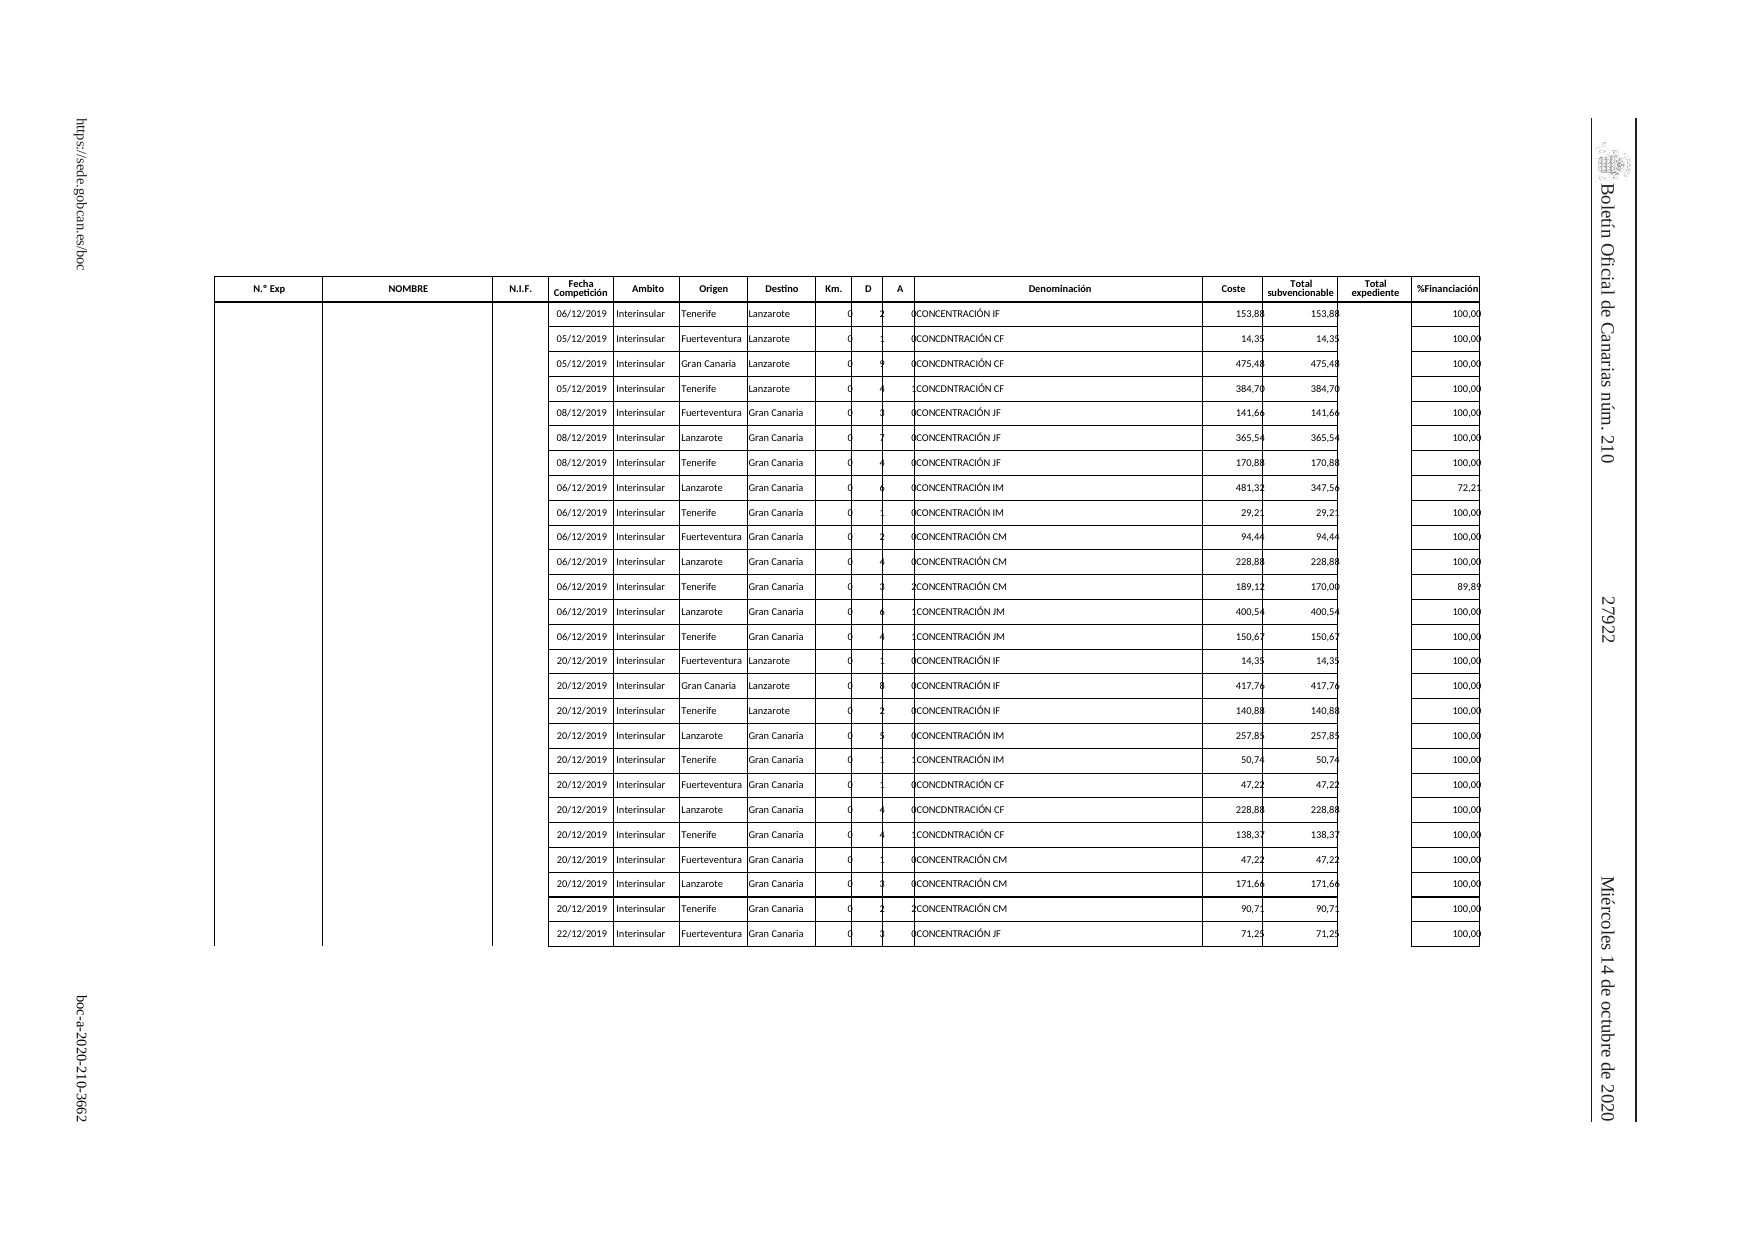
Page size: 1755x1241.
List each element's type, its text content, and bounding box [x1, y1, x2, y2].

table_cell Lanzarote [680, 600, 747, 624]
table_header %Financiación [1412, 277, 1479, 301]
table_cell 100,00 [1412, 451, 1479, 475]
table_cell 14,35 [1203, 650, 1262, 673]
table_cell 100,00 [1412, 600, 1479, 624]
table_cell 50,74 [1263, 749, 1337, 772]
table_cell 0 [816, 402, 851, 425]
table_cell CONCDNTRACIÓN CF [915, 352, 1202, 376]
table_cell Gran Canaria [748, 550, 815, 574]
table_cell 171,66 [1263, 873, 1337, 896]
table_cell Lanzarote [748, 699, 815, 723]
table_cell 100,00 [1412, 699, 1479, 723]
table_cell 1 [883, 377, 914, 401]
table_cell CONCENTRACIÓN JF [915, 922, 1202, 946]
table_cell 140,88 [1263, 699, 1337, 723]
table_cell 90,71 [1203, 898, 1262, 921]
table_cell 170,88 [1263, 451, 1337, 475]
table_cell 1 [852, 774, 882, 797]
table_cell 141,66 [1263, 402, 1337, 425]
table_cell 100,00 [1412, 501, 1479, 524]
table_cell Interinsular [614, 352, 679, 376]
table_cell 71,25 [1263, 922, 1337, 946]
table_cell 06/12/2019 [549, 303, 613, 326]
table_cell Interinsular [614, 303, 679, 326]
table_cell CONCENTRACIÓN CM [915, 550, 1202, 574]
text 27922 [1598, 597, 1618, 646]
table_cell Interinsular [614, 501, 679, 524]
table_cell 0 [883, 798, 914, 822]
table_cell 100,00 [1412, 848, 1479, 872]
table_cell Fuerteventura [680, 526, 747, 549]
table_cell 0 [816, 600, 851, 624]
table_cell 47,22 [1263, 774, 1337, 797]
table_cell 06/12/2019 [549, 550, 613, 574]
table_cell Gran Canaria [748, 724, 815, 748]
table_cell 100,00 [1412, 625, 1479, 648]
table_header Total expediente [1338, 277, 1411, 301]
table_cell 20/12/2019 [549, 898, 613, 921]
table_cell 0 [883, 699, 914, 723]
table_cell Gran Canaria [680, 352, 747, 376]
table_cell Gran Canaria [748, 451, 815, 475]
table_cell 153,88 [1263, 303, 1337, 326]
table_cell 100,00 [1412, 922, 1479, 946]
table_cell Interinsular [614, 898, 679, 921]
table_cell Fuerteventura [680, 774, 747, 797]
table_cell 1 [852, 749, 882, 772]
table_cell 05/12/2019 [549, 327, 613, 351]
table_cell Tenerife [680, 451, 747, 475]
table_cell 1 [883, 823, 914, 847]
table_cell Gran Canaria [748, 774, 815, 797]
table_cell 100,00 [1412, 402, 1479, 425]
table_cell 0 [883, 724, 914, 748]
table_cell Tenerife [680, 699, 747, 723]
table_cell 100,00 [1412, 674, 1479, 698]
table_cell Interinsular [614, 848, 679, 872]
table_cell 0 [816, 798, 851, 822]
table_cell Fuerteventura [680, 402, 747, 425]
table_cell Interinsular [614, 550, 679, 574]
table_cell CONCENTRACIÓN CM [915, 873, 1202, 896]
table_cell 08/12/2019 [549, 426, 613, 450]
table_cell Gran Canaria [748, 476, 815, 500]
table_cell [493, 303, 548, 946]
table_cell 0 [816, 352, 851, 376]
table_header Denominación [915, 277, 1202, 301]
table_cell Gran Canaria [748, 600, 815, 624]
table_cell 1 [852, 327, 882, 351]
table_cell 228,88 [1203, 550, 1262, 574]
table_cell 05/12/2019 [549, 352, 613, 376]
table_cell Gran Canaria [748, 501, 815, 524]
table_cell 94,44 [1203, 526, 1262, 549]
table_cell 2 [852, 699, 882, 723]
table_cell 4 [852, 550, 882, 574]
table_cell Lanzarote [680, 873, 747, 896]
table_cell CONCDNTRACIÓN CF [915, 377, 1202, 401]
table_cell Tenerife [680, 575, 747, 599]
table_cell CONCDNTRACIÓN CF [915, 774, 1202, 797]
table_cell 0 [816, 451, 851, 475]
table_cell 22/12/2019 [549, 922, 613, 946]
table_header N.º Exp [215, 277, 322, 301]
table_cell 100,00 [1412, 550, 1479, 574]
table_cell 100,00 [1412, 303, 1479, 326]
table_cell 05/12/2019 [549, 377, 613, 401]
table_cell Gran Canaria [748, 575, 815, 599]
table_cell 08/12/2019 [549, 402, 613, 425]
table_cell 20/12/2019 [549, 774, 613, 797]
table_cell 475,48 [1203, 352, 1262, 376]
table_cell Lanzarote [680, 550, 747, 574]
table_cell 47,22 [1263, 848, 1337, 872]
table_cell 14,35 [1263, 327, 1337, 351]
table_cell CONCENTRACIÓN JF [915, 402, 1202, 425]
table_cell Interinsular [614, 749, 679, 772]
table_cell 141,66 [1203, 402, 1262, 425]
table_cell 100,00 [1412, 327, 1479, 351]
table_cell Tenerife [680, 625, 747, 648]
table_cell 0 [816, 650, 851, 673]
table_cell Lanzarote [680, 476, 747, 500]
table_cell Gran Canaria [748, 848, 815, 872]
table_cell CONCENTRACIÓN JF [915, 426, 1202, 450]
table_cell [1338, 303, 1411, 946]
table_cell 20/12/2019 [549, 674, 613, 698]
table_cell 06/12/2019 [549, 575, 613, 599]
table_cell Gran Canaria [748, 749, 815, 772]
table_cell 9 [852, 352, 882, 376]
table_cell 4 [852, 798, 882, 822]
table_cell CONCENTRACIÓN IF [915, 674, 1202, 698]
table_cell Lanzarote [748, 303, 815, 326]
table_cell Interinsular [614, 724, 679, 748]
table_cell 100,00 [1412, 650, 1479, 673]
table_cell 100,00 [1412, 823, 1479, 847]
table_cell 384,70 [1263, 377, 1337, 401]
table_cell Interinsular [614, 476, 679, 500]
table_cell CONCENTRACIÓN IM [915, 724, 1202, 748]
table_cell Gran Canaria [748, 402, 815, 425]
table_cell 0 [816, 898, 851, 921]
text Miércoles 14 de octubre de 2020 [1598, 876, 1618, 1124]
table_cell 0 [816, 526, 851, 549]
table_cell Interinsular [614, 650, 679, 673]
table_cell Interinsular [614, 922, 679, 946]
table_cell 0 [816, 724, 851, 748]
table_cell 0 [816, 575, 851, 599]
table_cell 5 [852, 724, 882, 748]
table_cell 0 [816, 377, 851, 401]
table_cell 47,22 [1203, 848, 1262, 872]
table_cell 72,21 [1412, 476, 1479, 500]
table_cell 4 [852, 625, 882, 648]
table_cell 0 [883, 650, 914, 673]
table_cell Interinsular [614, 526, 679, 549]
table_cell Lanzarote [680, 724, 747, 748]
table_cell 189,12 [1203, 575, 1262, 599]
table_cell 100,00 [1412, 426, 1479, 450]
table_cell Interinsular [614, 625, 679, 648]
table_cell 0 [816, 426, 851, 450]
table_cell CONCENTRACIÓN IF [915, 650, 1202, 673]
table_cell 0 [883, 550, 914, 574]
table_cell Fuerteventura [680, 848, 747, 872]
table_cell 20/12/2019 [549, 823, 613, 847]
table_cell 0 [883, 774, 914, 797]
table_cell 14,35 [1263, 650, 1337, 673]
table_header A [883, 277, 914, 301]
table_cell 2 [852, 303, 882, 326]
table_cell Lanzarote [748, 352, 815, 376]
table_cell CONCENTRACIÓN CM [915, 848, 1202, 872]
table_header Destino [748, 277, 815, 301]
table_cell 0 [883, 303, 914, 326]
table_cell 0 [816, 922, 851, 946]
table_cell Interinsular [614, 873, 679, 896]
table_cell 100,00 [1412, 749, 1479, 772]
table_cell 0 [816, 476, 851, 500]
table_cell 400,54 [1263, 600, 1337, 624]
table_cell 400,54 [1203, 600, 1262, 624]
table_cell Fuerteventura [680, 922, 747, 946]
table_cell 257,85 [1263, 724, 1337, 748]
table_cell Gran Canaria [748, 625, 815, 648]
table_cell 2 [883, 898, 914, 921]
table_cell 100,00 [1412, 526, 1479, 549]
table_cell Tenerife [680, 501, 747, 524]
table_cell Interinsular [614, 798, 679, 822]
table_cell Lanzarote [748, 377, 815, 401]
table_cell CONCDNTRACIÓN CF [915, 798, 1202, 822]
table_header Fecha Competición [549, 277, 613, 301]
table_cell 100,00 [1412, 352, 1479, 376]
table_cell 3 [852, 402, 882, 425]
table_cell CONCENTRACIÓN IM [915, 749, 1202, 772]
table_cell 06/12/2019 [549, 625, 613, 648]
table_cell 0 [816, 848, 851, 872]
table_cell CONCENTRACIÓN IM [915, 476, 1202, 500]
table_cell 29,21 [1263, 501, 1337, 524]
table_cell 100,00 [1412, 873, 1479, 896]
table_header Km. [816, 277, 851, 301]
table_cell 3 [852, 873, 882, 896]
table_cell Gran Canaria [748, 426, 815, 450]
table_cell Interinsular [614, 699, 679, 723]
table_cell 50,74 [1203, 749, 1262, 772]
table_cell Interinsular [614, 402, 679, 425]
table_cell Tenerife [680, 749, 747, 772]
table_cell 4 [852, 823, 882, 847]
table_cell CONCDNTRACIÓN CF [915, 327, 1202, 351]
table_cell Gran Canaria [748, 823, 815, 847]
table_cell 0 [816, 674, 851, 698]
table_cell 1 [852, 848, 882, 872]
table_cell Lanzarote [748, 650, 815, 673]
table_cell 6 [852, 476, 882, 500]
table_cell Fuerteventura [680, 650, 747, 673]
table_cell 150,67 [1263, 625, 1337, 648]
table_cell 100,00 [1412, 377, 1479, 401]
table_cell 20/12/2019 [549, 848, 613, 872]
table_cell Tenerife [680, 377, 747, 401]
text Boletín Oficial de Canarias núm. 210 [1598, 183, 1618, 464]
table_cell [215, 303, 322, 946]
table_cell CONCENTRACIÓN JF [915, 451, 1202, 475]
table_cell 0 [816, 699, 851, 723]
table_header Origen [680, 277, 747, 301]
table_cell 100,00 [1412, 798, 1479, 822]
table_cell 3 [852, 575, 882, 599]
table_cell Interinsular [614, 600, 679, 624]
table_cell 94,44 [1263, 526, 1337, 549]
table_cell 90,71 [1263, 898, 1337, 921]
table_cell 0 [883, 476, 914, 500]
table_cell Lanzarote [748, 674, 815, 698]
table_cell 0 [816, 873, 851, 896]
table_cell 171,66 [1203, 873, 1262, 896]
table_cell Interinsular [614, 774, 679, 797]
table_cell 0 [816, 303, 851, 326]
table_cell 4 [852, 377, 882, 401]
table_cell 228,88 [1263, 550, 1337, 574]
table_cell CONCDNTRACIÓN CF [915, 823, 1202, 847]
table_cell Interinsular [614, 575, 679, 599]
table_cell 138,37 [1203, 823, 1262, 847]
text https://sede.gobcan.es/boc [73, 118, 90, 273]
table_cell 2 [852, 898, 882, 921]
table_cell 384,70 [1203, 377, 1262, 401]
table_cell 47,22 [1203, 774, 1262, 797]
table_cell Lanzarote [748, 327, 815, 351]
table_cell 417,76 [1203, 674, 1262, 698]
table_cell 365,54 [1203, 426, 1262, 450]
table_cell 06/12/2019 [549, 476, 613, 500]
table_cell Tenerife [680, 303, 747, 326]
table_cell Interinsular [614, 674, 679, 698]
table_cell 170,00 [1263, 575, 1337, 599]
table_cell CONCENTRACIÓN JM [915, 600, 1202, 624]
table_cell 365,54 [1263, 426, 1337, 450]
table_cell 0 [816, 550, 851, 574]
table_cell 1 [852, 501, 882, 524]
table_cell Lanzarote [680, 798, 747, 822]
table_cell 08/12/2019 [549, 451, 613, 475]
table_cell 138,37 [1263, 823, 1337, 847]
table_cell CONCENTRACIÓN IF [915, 303, 1202, 326]
table_cell 0 [883, 327, 914, 351]
table_cell 6 [852, 600, 882, 624]
table_cell CONCENTRACIÓN IM [915, 501, 1202, 524]
table_cell 1 [883, 749, 914, 772]
table_cell Gran Canaria [680, 674, 747, 698]
table_cell Interinsular [614, 377, 679, 401]
table_cell Gran Canaria [748, 873, 815, 896]
table_cell 140,88 [1203, 699, 1262, 723]
table_cell 0 [816, 501, 851, 524]
table_cell 100,00 [1412, 774, 1479, 797]
table_cell 2 [883, 575, 914, 599]
table_cell 20/12/2019 [549, 749, 613, 772]
table_cell CONCENTRACIÓN CM [915, 526, 1202, 549]
table_cell 150,67 [1203, 625, 1262, 648]
table_cell 0 [816, 327, 851, 351]
table_cell 1 [852, 650, 882, 673]
table_cell CONCENTRACIÓN CM [915, 898, 1202, 921]
table_header N.I.F. [493, 277, 548, 301]
table_header NOMBRE [323, 277, 492, 301]
table_cell 0 [883, 873, 914, 896]
table_cell 1 [883, 600, 914, 624]
table_header D [852, 277, 882, 301]
table_cell 100,00 [1412, 724, 1479, 748]
table_cell CONCENTRACIÓN CM [915, 575, 1202, 599]
table_cell Interinsular [614, 823, 679, 847]
text boc-a-2020-210-3662 [74, 995, 91, 1124]
table_cell 20/12/2019 [549, 873, 613, 896]
table_cell 29,21 [1203, 501, 1262, 524]
table_cell [323, 303, 492, 946]
table_cell 0 [816, 625, 851, 648]
table_cell 0 [883, 451, 914, 475]
table_cell 0 [883, 352, 914, 376]
table_cell 20/12/2019 [549, 699, 613, 723]
table_cell 0 [883, 501, 914, 524]
table_cell 475,48 [1263, 352, 1337, 376]
table_cell 2 [852, 526, 882, 549]
table_cell 417,76 [1263, 674, 1337, 698]
table_cell 228,88 [1203, 798, 1262, 822]
table_cell 100,00 [1412, 898, 1479, 921]
table_cell 20/12/2019 [549, 724, 613, 748]
table_cell 20/12/2019 [549, 798, 613, 822]
table_cell 4 [852, 451, 882, 475]
table_cell 7 [852, 426, 882, 450]
table_header Coste [1203, 277, 1262, 301]
table_cell 06/12/2019 [549, 600, 613, 624]
table_cell CONCENTRACIÓN IF [915, 699, 1202, 723]
table_cell Gran Canaria [748, 798, 815, 822]
table_cell 0 [883, 526, 914, 549]
table_cell 0 [816, 749, 851, 772]
table_cell Tenerife [680, 898, 747, 921]
table_cell Interinsular [614, 327, 679, 351]
table_cell 0 [883, 426, 914, 450]
table_cell 0 [883, 402, 914, 425]
table_cell Tenerife [680, 823, 747, 847]
table_cell Interinsular [614, 451, 679, 475]
table_cell 71,25 [1203, 922, 1262, 946]
table_cell 3 [852, 922, 882, 946]
table_cell 0 [883, 848, 914, 872]
table_cell 170,88 [1203, 451, 1262, 475]
table_cell 228,88 [1263, 798, 1337, 822]
table_cell 0 [816, 823, 851, 847]
table_cell Gran Canaria [748, 922, 815, 946]
table_header Ambito [614, 277, 679, 301]
table_cell Fuerteventura [680, 327, 747, 351]
table_cell 14,35 [1203, 327, 1262, 351]
table_header Total subvencionable [1263, 277, 1337, 301]
table_cell 153,88 [1203, 303, 1262, 326]
table_cell 257,85 [1203, 724, 1262, 748]
table_cell 0 [883, 674, 914, 698]
table_cell Lanzarote [680, 426, 747, 450]
table_cell 1 [883, 625, 914, 648]
table_cell 06/12/2019 [549, 526, 613, 549]
table_cell 06/12/2019 [549, 501, 613, 524]
table_cell Interinsular [614, 426, 679, 450]
table_cell CONCENTRACIÓN JM [915, 625, 1202, 648]
table_cell 0 [883, 922, 914, 946]
table_cell 347,56 [1263, 476, 1337, 500]
table_cell 20/12/2019 [549, 650, 613, 673]
table_cell Gran Canaria [748, 898, 815, 921]
table_cell Gran Canaria [748, 526, 815, 549]
table_cell 8 [852, 674, 882, 698]
table_cell 89,89 [1412, 575, 1479, 599]
table_cell 0 [816, 774, 851, 797]
table_cell 481,32 [1203, 476, 1262, 500]
